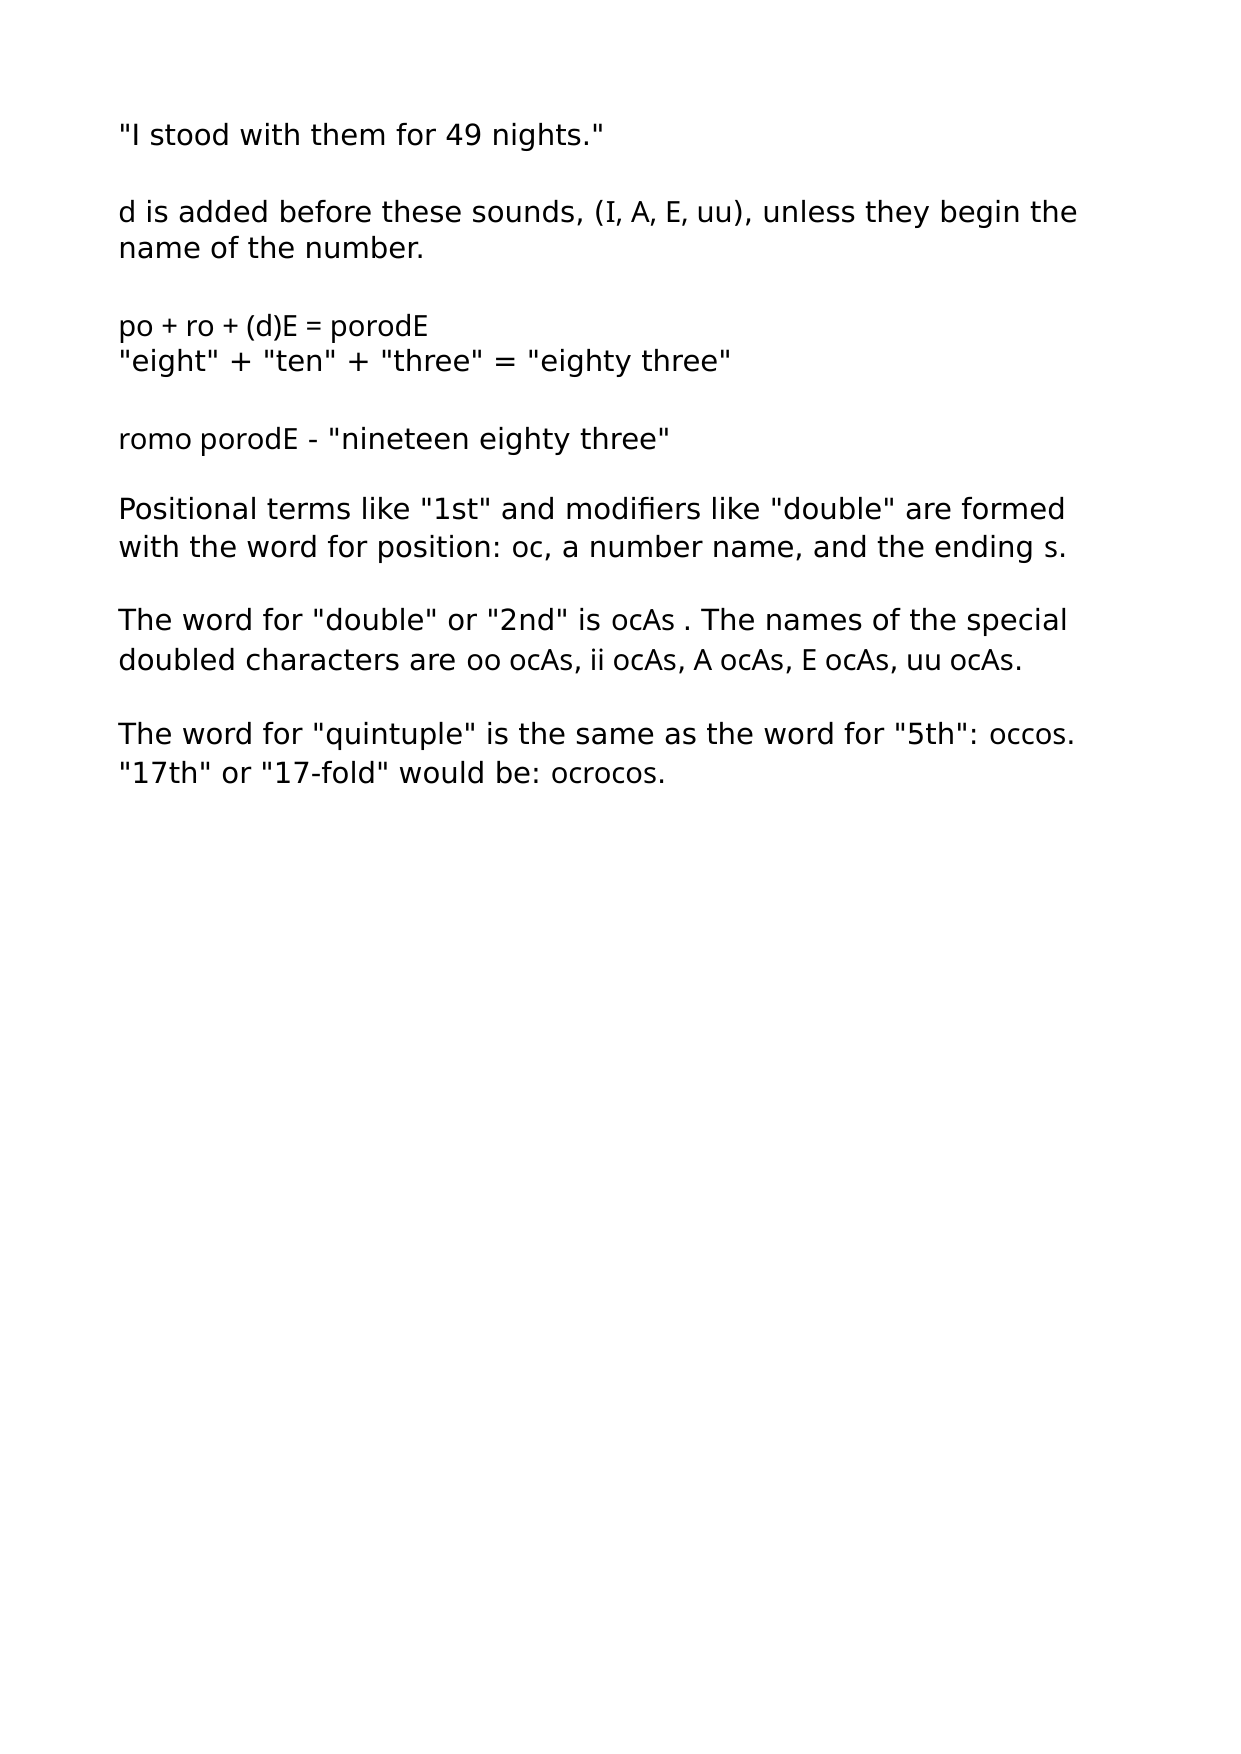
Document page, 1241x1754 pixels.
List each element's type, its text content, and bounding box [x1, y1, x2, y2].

text Positional terms like "1st" and modifiers like "double" are formed with the word for position: oc, a number name, and the ending s. [118, 492, 1122, 566]
text "eight" + "ten" + "three" = "eighty three" [118, 345, 1122, 379]
text romo porodE - "nineteen eighty three" [118, 418, 1122, 458]
text "I stood with them for 49 nights." [118, 118, 1122, 152]
text d is added before these sounds, (I, A, E, uu), unless they begin the name of the number. [118, 192, 1122, 265]
text The word for "double" or "2nd" is ocAs . The names of the special doubled characters are oo ocAs, ii ocAs, A ocAs, E ocAs, uu ocAs. [118, 600, 1122, 679]
text po + ro + (d)E = porodE [118, 305, 1122, 345]
text The word for "quintuple" is the same as the word for "5th": occos. "17th" or "17-fold" would be: ocrocos. [118, 713, 1122, 792]
